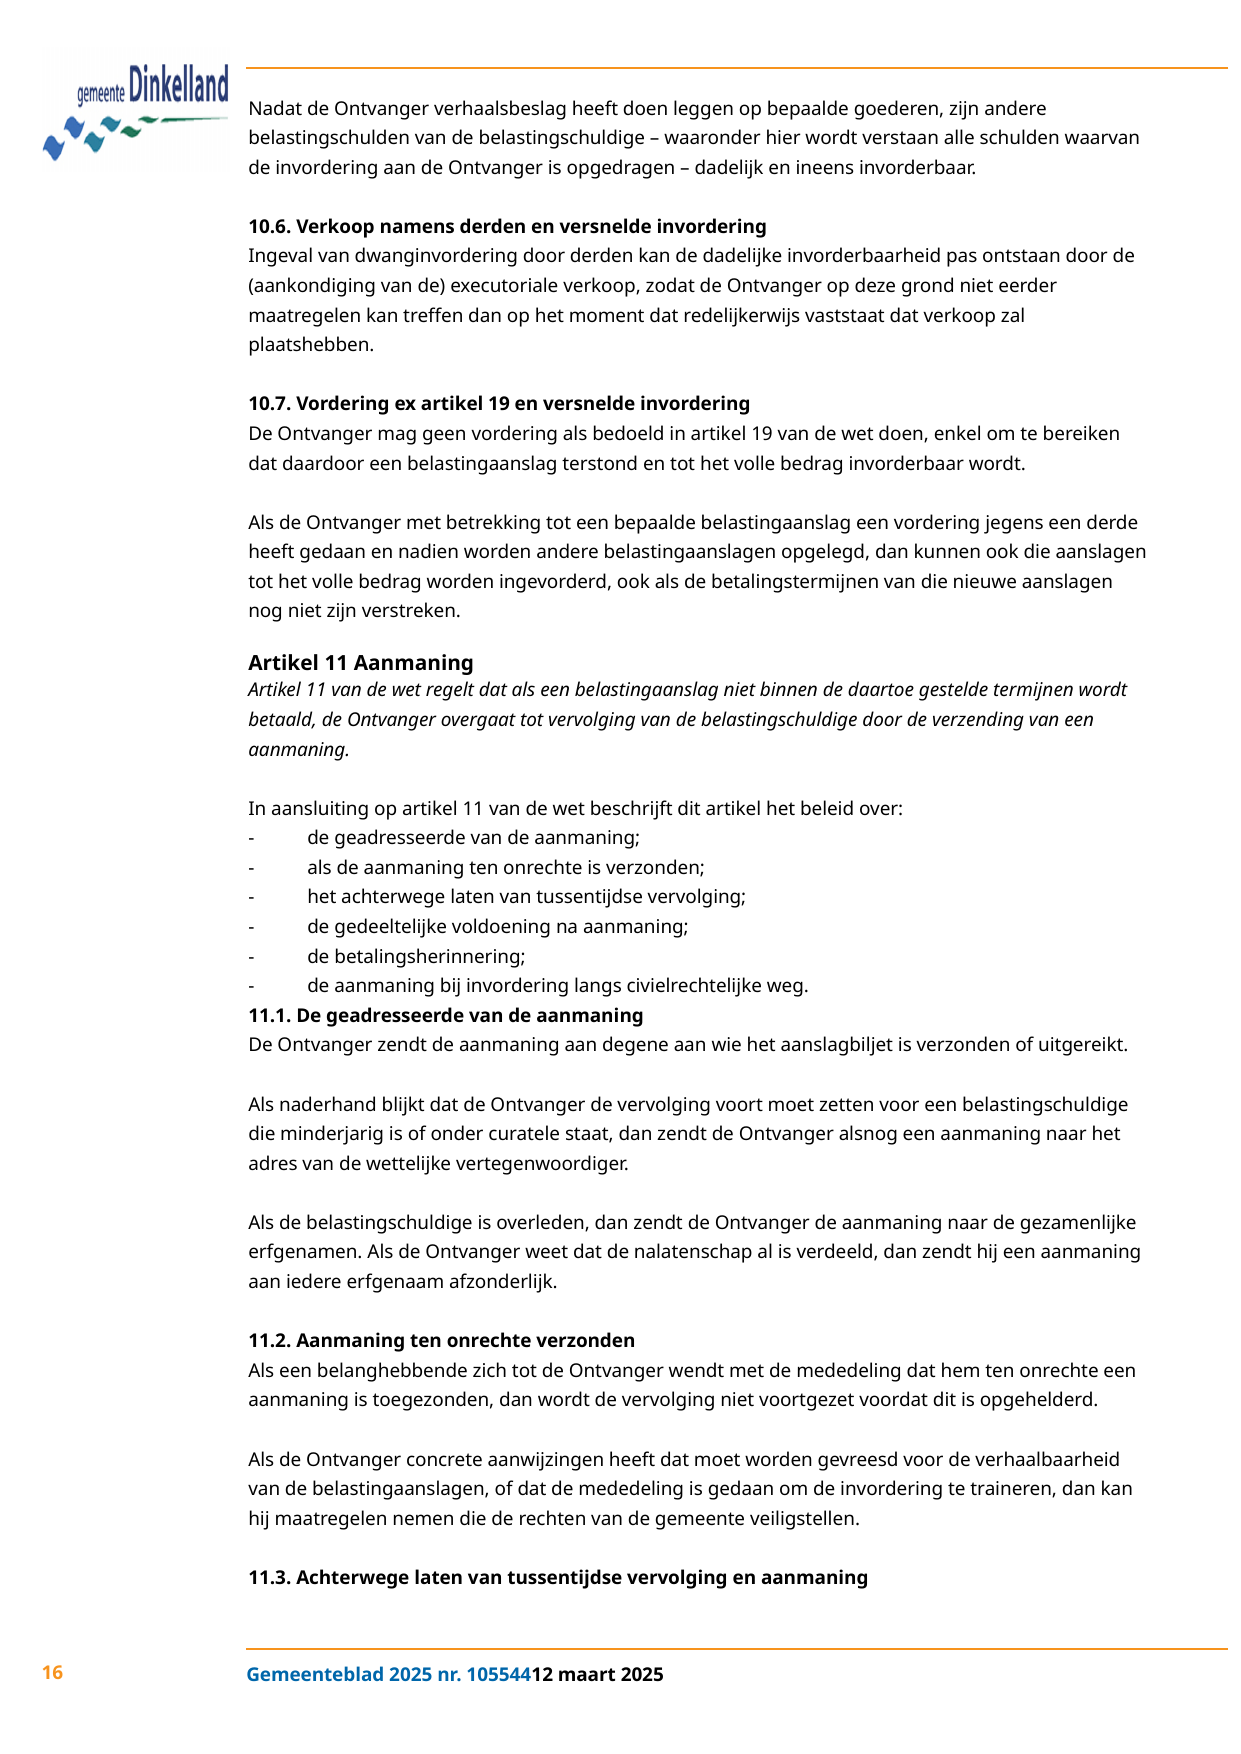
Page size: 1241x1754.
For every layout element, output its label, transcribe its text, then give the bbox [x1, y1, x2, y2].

list de gedeeltelijke voldoening na aanmaning; [248, 913, 1152, 939]
picture [41, 47, 231, 172]
text Als naderhand blijkt dat de Ontvanger de vervolging voort moet zetten voor een belastingschuldige die minderjarig is of onder curatele staat, dan zendt de Ontvanger alsnog een aanmaning naar het adres van de wettelijke vertegenwoordiger. [248, 1091, 1152, 1176]
text Nadat de Ontvanger verhaalsbeslag heeft doen leggen op bepaalde goederen, zijn andere belastingschulden van de belastingschuldige – waaronder hier wordt verstaan alle schulden waarvan de invordering aan de Ontvanger is opgedragen – dadelijk en ineens invorderbaar. [248, 95, 1152, 180]
list de aanmaning bij invordering langs civielrechtelijke weg. [248, 972, 1152, 998]
text 10.7. Vordering ex artikel 19 en versnelde invordering [248, 391, 1152, 416]
text De Ontvanger zendt de aanmaning aan degene aan wie het aanslagbiljet is verzonden of uitgereikt. [248, 1032, 1152, 1057]
text Artikel 11 van de wet regelt dat als een belastingaanslag niet binnen de daartoe gestelde termijnen wordt betaald, de Ontvanger overgaat tot vervolging van de belastingschuldige door de verzending van een aanmaning. [248, 677, 1152, 761]
text In aansluiting op artikel 11 van de wet beschrijft dit artikel het beleid over: [248, 795, 1152, 821]
text 11.1. De geadresseerde van de aanmaning [248, 1002, 1152, 1028]
text Als de Ontvanger concrete aanwijzingen heeft dat moet worden gevreesd voor de verhaalbaarheid van de belastingaanslagen, of dat de mededeling is gedaan om de invordering te traineren, dan kan hij maatregelen nemen die de rechten van de gemeente veiligstellen. [248, 1446, 1152, 1531]
text 11.3. Achterwege laten van tussentijdse vervolging en aanmaning [248, 1564, 1152, 1590]
text Als de Ontvanger met betrekking tot een bepaalde belastingaanslag een vordering jegens een derde heeft gedaan en nadien worden andere belastingaanslagen opgelegd, dan kunnen ook die aanslagen tot het volle bedrag worden ingevorderd, ook als de betalingstermijnen van die nieuwe aanslagen nog niet zijn verstreken. [248, 509, 1152, 623]
text 10.6. Verkoop namens derden en versnelde invordering [248, 213, 1152, 239]
text 11.2. Aanmaning ten onrechte verzonden [248, 1327, 1152, 1353]
text Als de belastingschuldige is overleden, dan zendt de Ontvanger de aanmaning naar de gezamenlijke erfgenamen. Als de Ontvanger weet dat de nalatenschap al is verdeeld, dan zendt hij een aanmaning aan iedere erfgenaam afzonderlijk. [248, 1209, 1152, 1294]
text De Ontvanger mag geen vordering als bedoeld in artikel 19 van de wet doen, enkel om te bereiken dat daardoor een belastingaanslag terstond en tot het volle bedrag invorderbaar wordt. [248, 420, 1152, 476]
text Als een belanghebbende zich tot de Ontvanger wendt met de mededeling dat hem ten onrechte een aanmaning is toegezonden, dan wordt de vervolging niet voortgezet voordat dit is opgehelderd. [248, 1357, 1152, 1412]
list de geadresseerde van de aanmaning; [248, 824, 1152, 850]
list de betalingsherinnering; [248, 943, 1152, 968]
text Ingeval van dwanginvordering door derden kan de dadelijke invorderbaarheid pas ontstaan door de (aankondiging van de) executoriale verkoop, zodat de Ontvanger op deze grond niet eerder maatregelen kan treffen dan op het moment dat redelijkerwijs vaststaat dat verkoop zal plaatshebben. [248, 243, 1152, 357]
text Artikel 11 Aanmaning [248, 648, 1152, 677]
list het achterwege laten van tussentijdse vervolging; [248, 884, 1152, 909]
list als de aanmaning ten onrechte is verzonden; [248, 854, 1152, 880]
